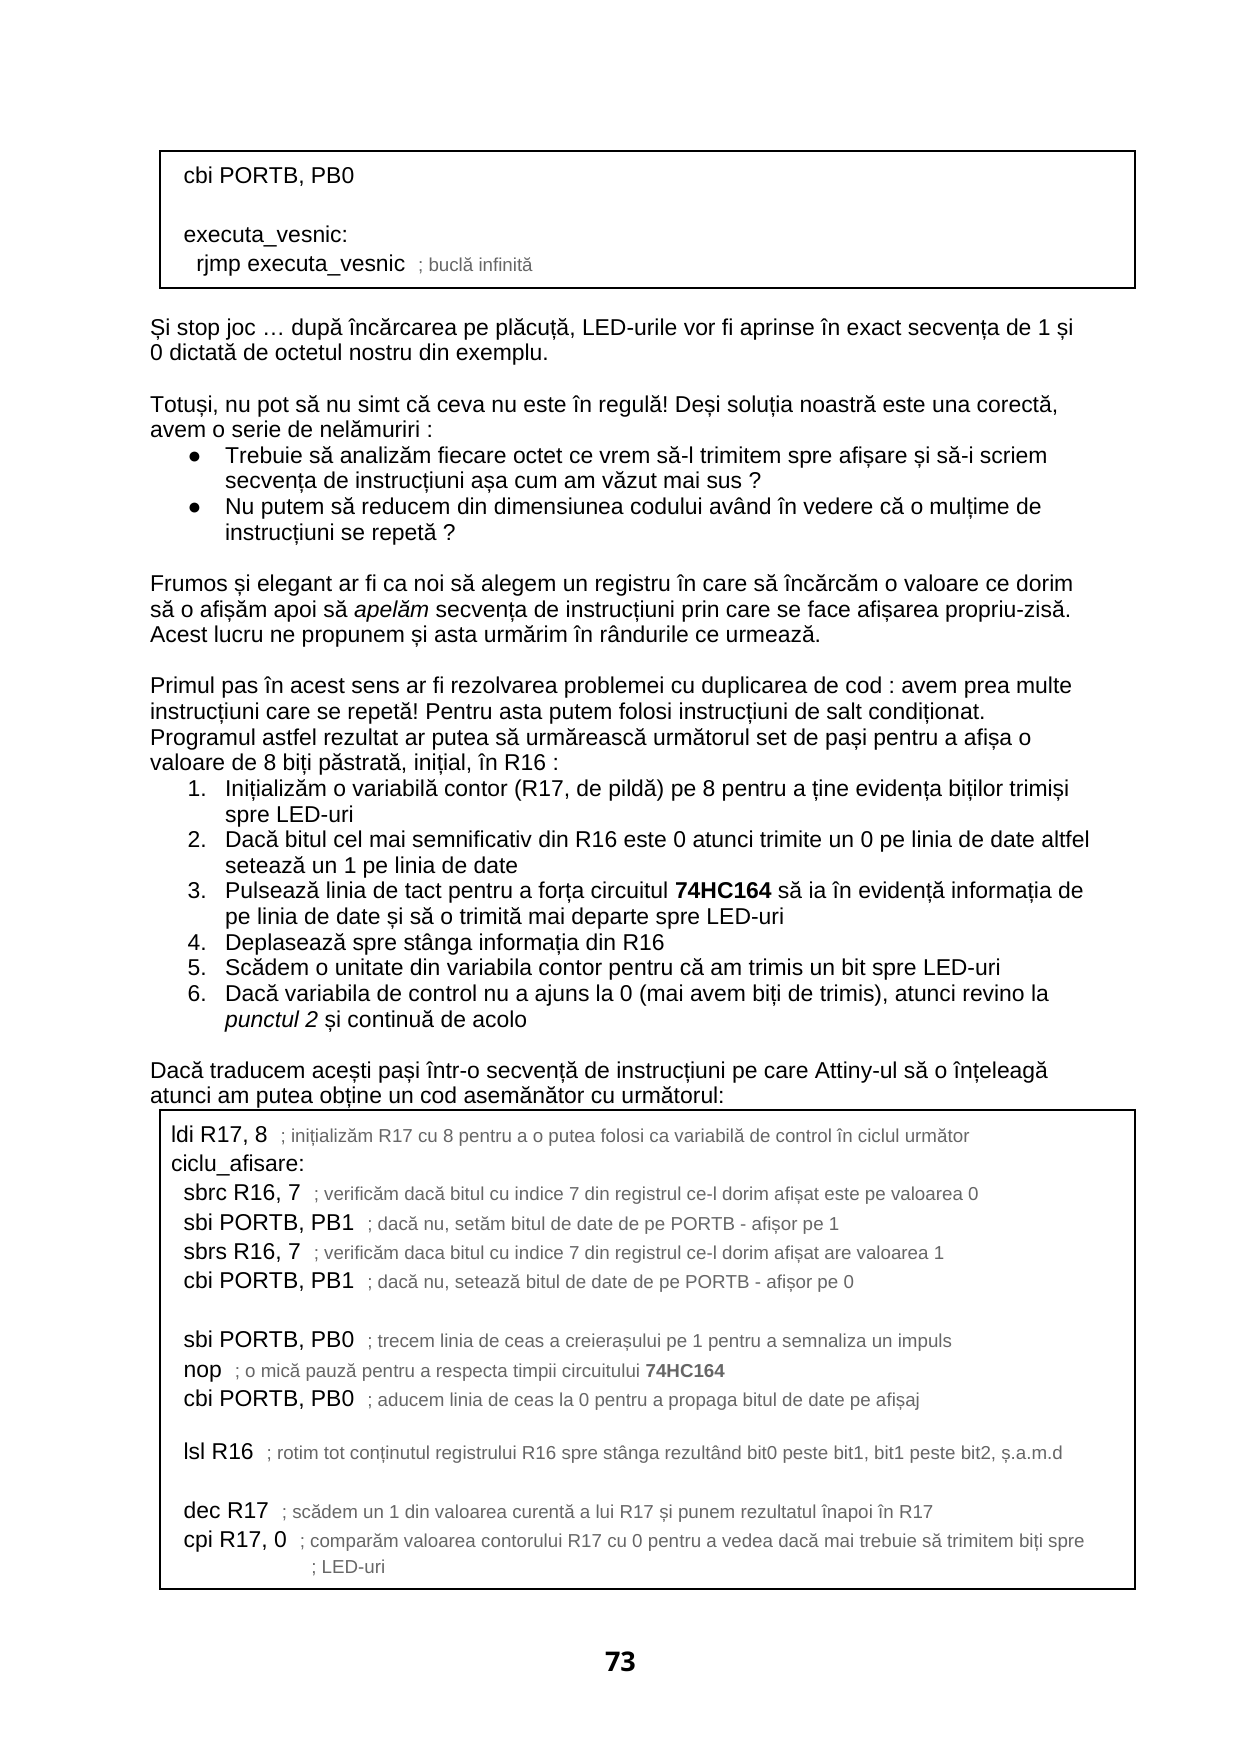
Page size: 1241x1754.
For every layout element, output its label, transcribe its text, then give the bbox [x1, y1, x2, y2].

list Deplasează spre stânga informația din R16 [187, 929, 1091, 955]
list Dacă bitul cel mai semnificativ din R16 este 0 atunci trimite un 0 pe linia de date altfel setează un 1 pe linia de date [187, 827, 1091, 878]
text Frumos și elegant ar fi ca noi să alegem un registru în care să încărcăm o valoare ce dorim să o afișăm apoi să apelăm secvența de instrucțiuni prin care se face afișarea propriu-zisă. Acest lucru ne propunem și asta urmărim în rândurile ce urmează. [150, 571, 1091, 647]
table_header cbi PORTB, PB0 executa_vesnic: rjmp executa_vesnic ; buclă infinită [161, 152, 1134, 287]
text Totuși, nu pot să nu simt că ceva nu este în regulă! Deși soluția noastră este una corectă, avem o serie de nelămuriri : [150, 391, 1091, 442]
list Nu putem să reducem din dimensiunea codului având în vedere că o mulțime de instrucțiuni se repetă ? [187, 494, 1091, 545]
list Trebuie să analizăm fiecare octet ce vrem să-l trimitem spre afișare și să-i scriem secvența de instrucțiuni așa cum am văzut mai sus ? [187, 442, 1091, 494]
text Dacă traducem acești pași într-o secvență de instrucțiuni pe care Attiny-ul să o înțeleagă atunci am putea obține un cod asemănător cu următorul: [150, 1057, 1091, 1109]
text Și stop joc … după încărcarea pe plăcuță, LED-urile vor fi aprinse în exact secvența de 1 și 0 dictată de octetul nostru din exemplu. [150, 314, 1091, 366]
list Pulsează linia de tact pentru a forța circuitul 74HC164 să ia în evidență informația de pe linia de date și să o trimită mai departe spre LED-uri [187, 878, 1091, 929]
text Primul pas în acest sens ar fi rezolvarea problemei cu duplicarea de cod : avem prea multe instrucțiuni care se repetă! Pentru asta putem folosi instrucțiuni de salt condiționat. Programul astfel rezultat ar putea să urmărească următorul set de pași pentru a afișa o valoare de 8 biți păstrată, inițial, în R16 : [150, 673, 1091, 776]
list Dacă variabila de control nu a ajuns la 0 (mai avem biți de trimis), atunci revino la punctul 2 și continuă de acolo [187, 981, 1091, 1032]
list Scădem o unitate din variabila contor pentru că am trimis un bit spre LED-uri [187, 955, 1091, 981]
list Inițializăm o variabilă contor (R17, de pildă) pe 8 pentru a ține evidența biților trimiși spre LED-uri [187, 776, 1091, 827]
table_header ldi R17, 8 ; inițializăm R17 cu 8 pentru a o putea folosi ca variabilă de control în ciclul următor ciclu_afisare: sbrc R16, 7 ; verificăm dacă bitul cu indice 7 din registrul ce-l dorim afișat este pe valoarea 0 sbi PORTB, PB1 ; dacă nu, setăm bitul de date de pe PORTB - afișor pe 1 sbrs R16, 7 ; verificăm daca bitul cu indice 7 din registrul ce-l dorim afișat are valoarea 1 cbi PORTB, PB1 ; dacă nu, setează bitul de date de pe PORTB - afișor pe 0 sbi PORTB, PB0 ; trecem linia de ceas a creierașului pe 1 pentru a semnaliza un impuls nop ; o mică pauză pentru a respecta timpii circuitului 74HC164 cbi PORTB, PB0 ; aducem linia de ceas la 0 pentru a propaga bitul de date pe afișaj lsl R16 ; rotim tot conținutul registrului R16 spre stânga rezultând bit0 peste bit1, bit1 peste bit2, ș.a.m.d dec R17 ; scădem un 1 din valoarea curentă a lui R17 și punem rezultatul înapoi în R17 cpi R17, 0 ; comparăm valoarea contorului R17 cu 0 pentru a vedea dacă mai trebuie să trimitem biți spre ; LED-uri [161, 1111, 1134, 1588]
